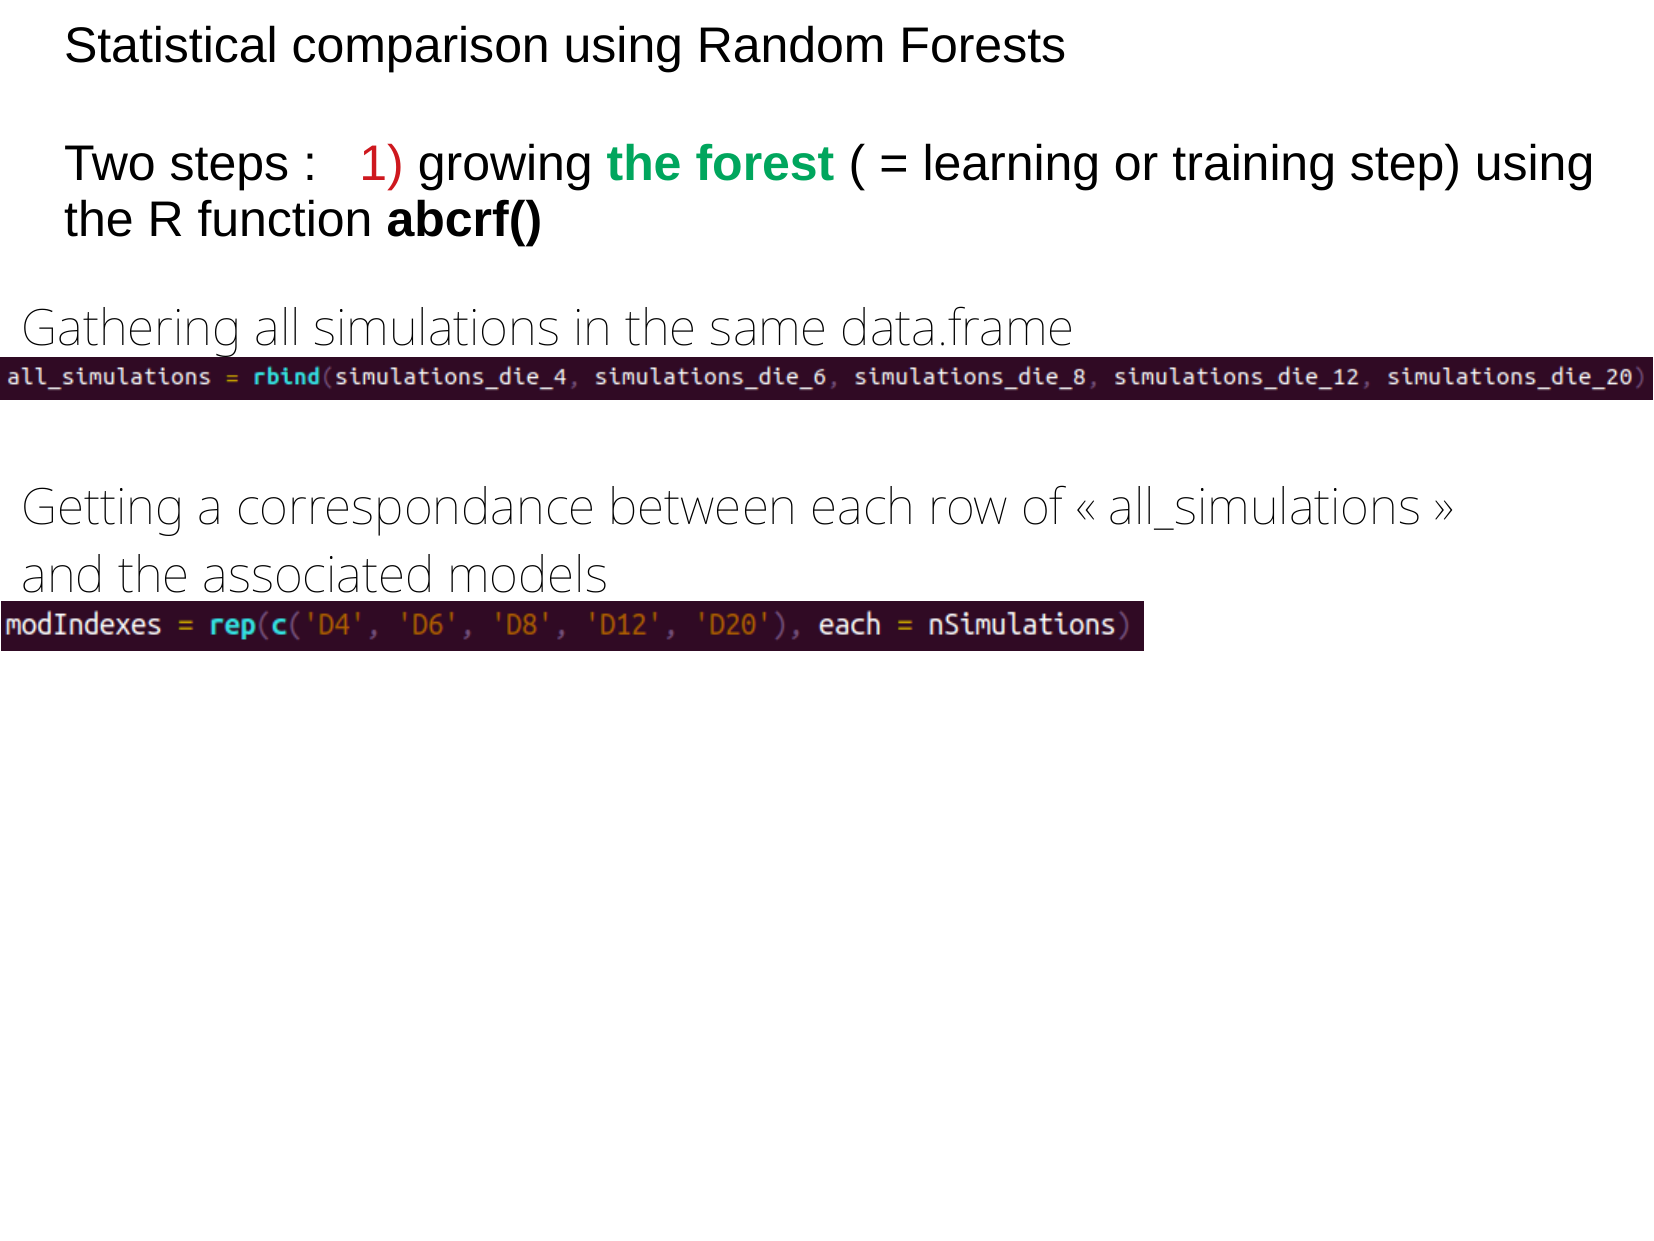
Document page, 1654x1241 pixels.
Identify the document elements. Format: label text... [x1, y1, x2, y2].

text_box Getting a correspondance between each row of « all_simulations » and the associated models [6, 463, 1537, 590]
picture [1, 601, 1144, 651]
picture [0, 357, 1653, 400]
text_box Two steps : 1) growing the forest ( = learning or training step) using the R function abcrf() [49, 127, 1628, 255]
text_box Gathering all simulations in the same data.frame [6, 284, 1181, 356]
text_box Statistical comparison using Random Forests [49, 9, 1628, 127]
